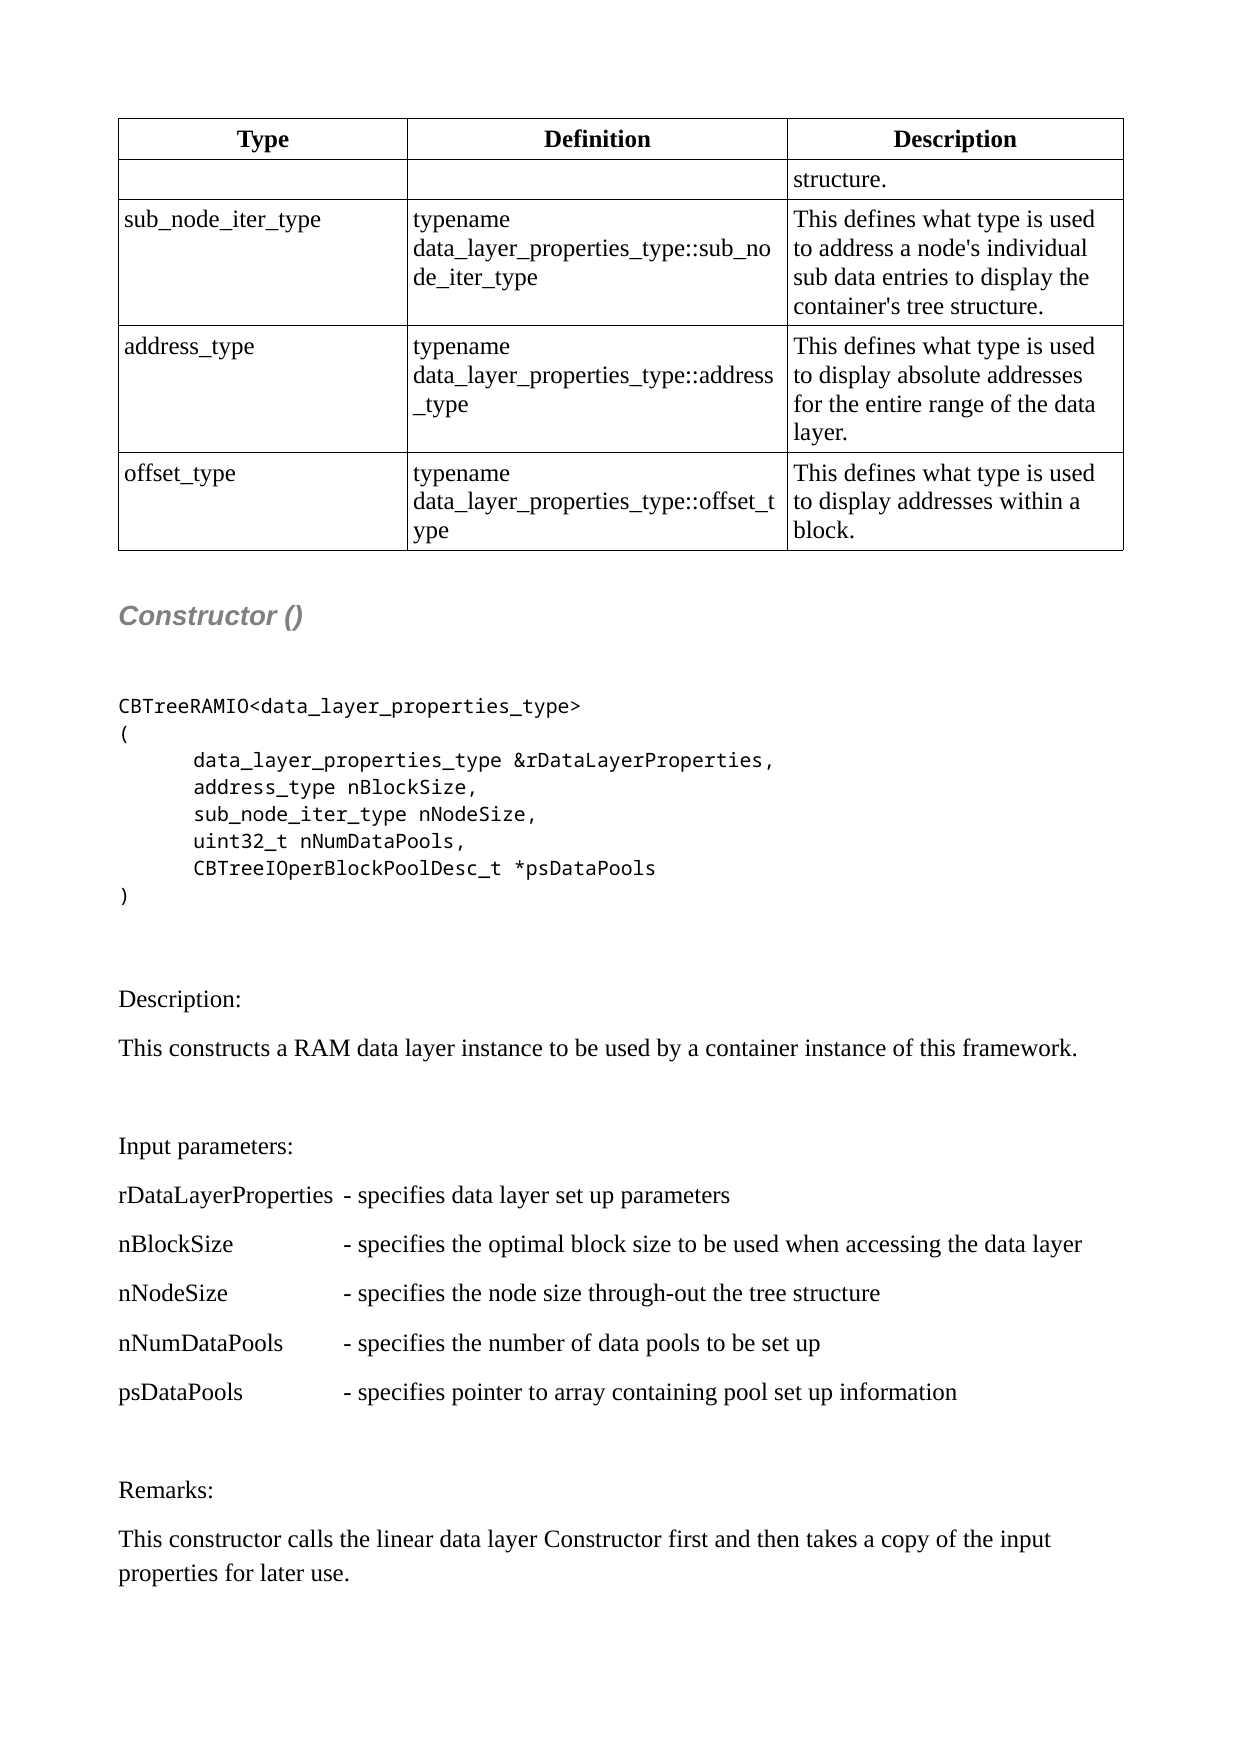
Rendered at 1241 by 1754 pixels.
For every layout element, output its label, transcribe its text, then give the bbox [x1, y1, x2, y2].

table_cell [119, 160, 407, 199]
table_cell This defines what type is used to display addresses within a block. [788, 453, 1123, 550]
text ( [118, 719, 1122, 746]
text nBlockSize - specifies the optimal block size to be used when accessing the data layer [118, 1229, 1122, 1258]
text uint32_t nNumDataPools, [118, 827, 1122, 854]
text nNumDataPools - specifies the number of data pools to be set up [118, 1328, 1122, 1356]
text Input parameters: [118, 1131, 1122, 1160]
table_cell structure. [788, 160, 1123, 199]
subtitle Constructor () [118, 599, 1122, 631]
text This constructor calls the linear data layer Constructor first and then takes a copy of the input properties for later use. [118, 1524, 1122, 1587]
text nNodeSize - specifies the node size through-out the tree structure [118, 1278, 1122, 1307]
table_cell This defines what type is used to display absolute addresses for the entire range of the data layer. [788, 326, 1123, 452]
text address_type nBlockSize, [118, 773, 1122, 800]
text ) [118, 881, 1122, 908]
table_header Definition [408, 119, 787, 158]
table_cell typename data_layer_properties_type::offset_type [408, 453, 787, 550]
table_cell sub_node_iter_type [119, 200, 407, 325]
table_cell offset_type [119, 453, 407, 550]
text This constructs a RAM data layer instance to be used by a container instance of this framework. [118, 1033, 1122, 1062]
table_cell [408, 160, 787, 199]
table_header Type [119, 119, 407, 158]
text sub_node_iter_type nNodeSize, [118, 800, 1122, 827]
text CBTreeRAMIO<data_layer_properties_type> [118, 692, 1122, 719]
text Description: [118, 984, 1122, 1013]
table_cell address_type [119, 326, 407, 452]
text rDataLayerProperties - specifies data layer set up parameters [118, 1180, 1122, 1209]
text CBTreeIOperBlockPoolDesc_t *psDataPools [118, 854, 1122, 881]
text Remarks: [118, 1475, 1122, 1503]
table_cell This defines what type is used to address a node's individual sub data entries to display the container's tree structure. [788, 200, 1123, 325]
text psDataPools - specifies pointer to array containing pool set up information [118, 1377, 1122, 1405]
table_header Description [788, 119, 1123, 158]
table_cell typename data_layer_properties_type::sub_node_iter_type [408, 200, 787, 325]
text data_layer_properties_type &rDataLayerProperties, [118, 746, 1122, 773]
table_cell typename data_layer_properties_type::address_type [408, 326, 787, 452]
